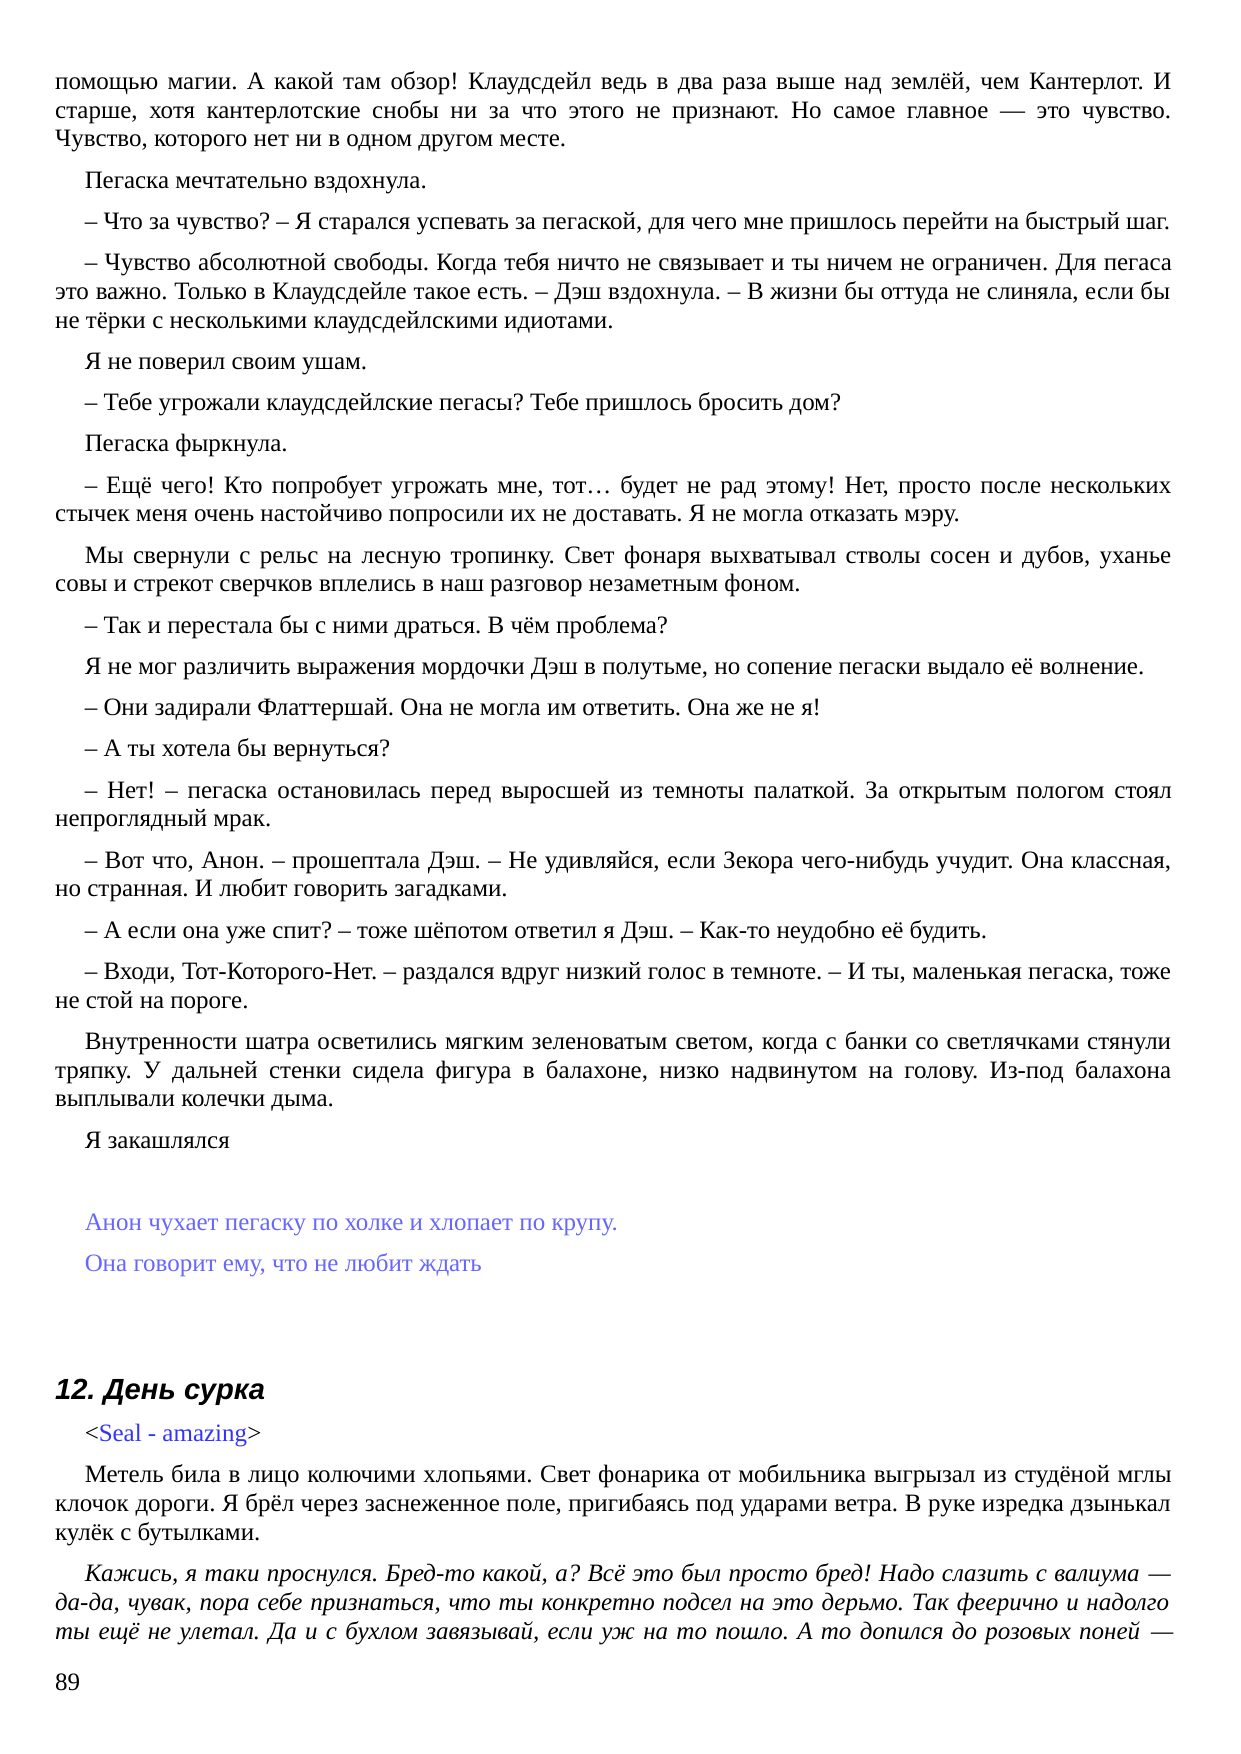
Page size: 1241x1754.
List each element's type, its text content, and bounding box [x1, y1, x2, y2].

text – Они задирали Флаттершай. Она не могла им ответить. Она же не я! [55, 692, 1173, 721]
text Анон чухает пегаску по холке и хлопает по крупу. [55, 1207, 1173, 1236]
text – Так и перестала бы с ними драться. В чём проблема? [55, 610, 1173, 638]
text Я закашлялся [55, 1125, 1173, 1153]
text – Входи, Тот-Которого-Нет. – раздался вдруг низкий голос в темноте. – И ты, маленькая пегаска, тоже не стой на пороге. [55, 956, 1173, 1013]
text Я не мог различить выражения мордочки Дэш в полутьме, но сопение пегаски выдало её волнение. [55, 651, 1173, 680]
text – Ещё чего! Кто попробует угрожать мне, тот… будет не рад этому! Нет, просто после нескольких стычек меня очень настойчиво попросили их не доставать. Я не могла отказать мэру. [55, 470, 1173, 527]
text – Тебе угрожали клаудсдейлские пегасы? Тебе пришлось бросить дом? [55, 387, 1173, 416]
text Я не поверил своим ушам. [55, 346, 1173, 375]
text – А ты хотела бы вернуться? [55, 733, 1173, 762]
text помощью магии. А какой там обзор! Клаудсдейл ведь в два раза выше над землёй, чем Кантерлот. И старше, хотя кантерлотские снобы ни за что этого не признают. Но самое главное — это чувство. Чувство, которого нет ни в одном другом месте. [55, 66, 1173, 152]
text – Что за чувство? – Я старался успевать за пегаской, для чего мне пришлось перейти на быстрый шаг. [55, 206, 1173, 235]
text – Нет! – пегаска остановилась перед выросшей из темноты палаткой. За открытым пологом стоял непроглядный мрак. [55, 775, 1173, 832]
text – Чувство абсолютной свободы. Когда тебя ничто не связывает и ты ничем не ограничен. Для пегаса это важно. Только в Клаудсдейле такое есть. – Дэш вздохнула. – В жизни бы оттуда не слиняла, если бы не тёрки с несколькими клаудсдейлскими идиотами. [55, 247, 1173, 333]
text – А если она уже спит? – тоже шёпотом ответил я Дэш. – Как-то неудобно её будить. [55, 915, 1173, 943]
text Пегаска фыркнула. [55, 428, 1173, 457]
text Она говорит ему, что не любит ждать [55, 1248, 1173, 1277]
text Мы свернули с рельс на лесную тропинку. Свет фонаря выхватывал стволы сосен и дубов, уханье совы и стрекот сверчков вплелись в наш разговор незаметным фоном. [55, 540, 1173, 597]
text Метель била в лицо колючими хлопьями. Свет фонарика от мобильника выгрызал из студёной мглы клочок дороги. Я брёл через заснеженное поле, пригибаясь под ударами ветра. В руке изредка дзынькал кулёк с бутылками. [55, 1459, 1173, 1546]
text Кажись, я таки проснулся. Бред-то какой, а? Всё это был просто бред! Надо слазить с валиума — да-да, чувак, пора себе признаться, что ты конкретно подсел на это дерьмо. Так феерично и надолго ты ещё не улетал. Да и с бухлом завязывай, если уж на то пошло. А то допился до розовых поней — [55, 1558, 1173, 1644]
subtitle 12. День сурка [55, 1372, 1173, 1406]
text <Seal - amazing> [55, 1418, 1173, 1447]
text – Вот что, Анон. – прошептала Дэш. – Не удивляйся, если Зекора чего-нибудь учудит. Она классная, но странная. И любит говорить загадками. [55, 845, 1173, 902]
text Пегаска мечтательно вздохнула. [55, 165, 1173, 193]
text Внутренности шатра осветились мягким зеленоватым светом, когда с банки со светлячками стянули тряпку. У дальней стенки сидела фигура в балахоне, низко надвинутом на голову. Из-под балахона выплывали колечки дыма. [55, 1026, 1173, 1112]
